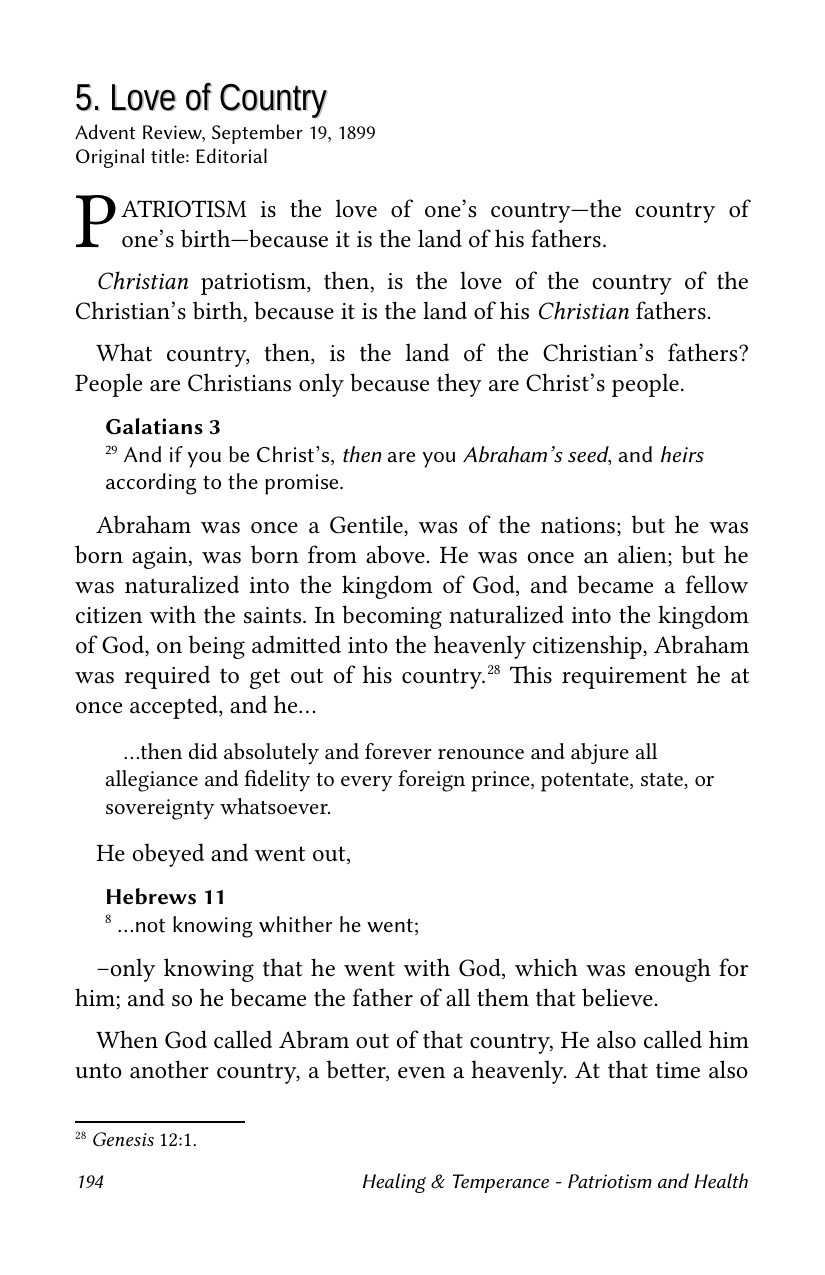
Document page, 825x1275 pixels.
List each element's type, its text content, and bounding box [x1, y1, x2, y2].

text ...then did absolutely and forever renounce and abjure all allegiance and fidelity to every foreign prince, potentate, state, or sovereignty whatsoever. [105, 739, 720, 820]
text PATRIOTISM is the love of one’s country—the country of one’s birth—because it is the land of his fathers. [75, 196, 750, 254]
text 8 ...not knowing whither he went; [105, 911, 720, 938]
text Christian patriotism, then, is the love of the country of the Christian’s birth, because it is the land of his Christian fathers. [75, 267, 750, 326]
text Original title: Editorial [75, 145, 750, 168]
text Advent Review, September 19, 1899 [75, 121, 750, 145]
text What country, then, is the land of the Christian’s fathers? People are Christians only because they are Christ’s people. [75, 339, 750, 398]
text When God called Abram out of that country, He also called him unto another country, a better, even a heavenly. At that time also [75, 1026, 750, 1084]
text Galatians 3 [105, 414, 750, 440]
text Abraham was once a Gentile, was of the nations; but he was born again, was born from above. He was once an alien; but he was naturalized into the kingdom of God, and became a fellow citizen with the saints. In becoming naturalized into the kingdom of God, on being admitted into the heavenly citizenship, Abraham was required to get out of his country. This requirement he at once accepted, and he… [75, 511, 750, 719]
text Genesis 12:1. [75, 1128, 750, 1152]
text Hebrews 11 [105, 884, 750, 910]
title Love of Country [75, 75, 750, 118]
text He obeyed and went out, [75, 839, 750, 867]
text –only knowing that he went with God, which was enough for him; and so he became the father of all them that believe. [75, 954, 750, 1012]
text 29 And if you be Christ’s, then are you Abraham’s seed, and heirs according to the promise. [105, 442, 720, 495]
